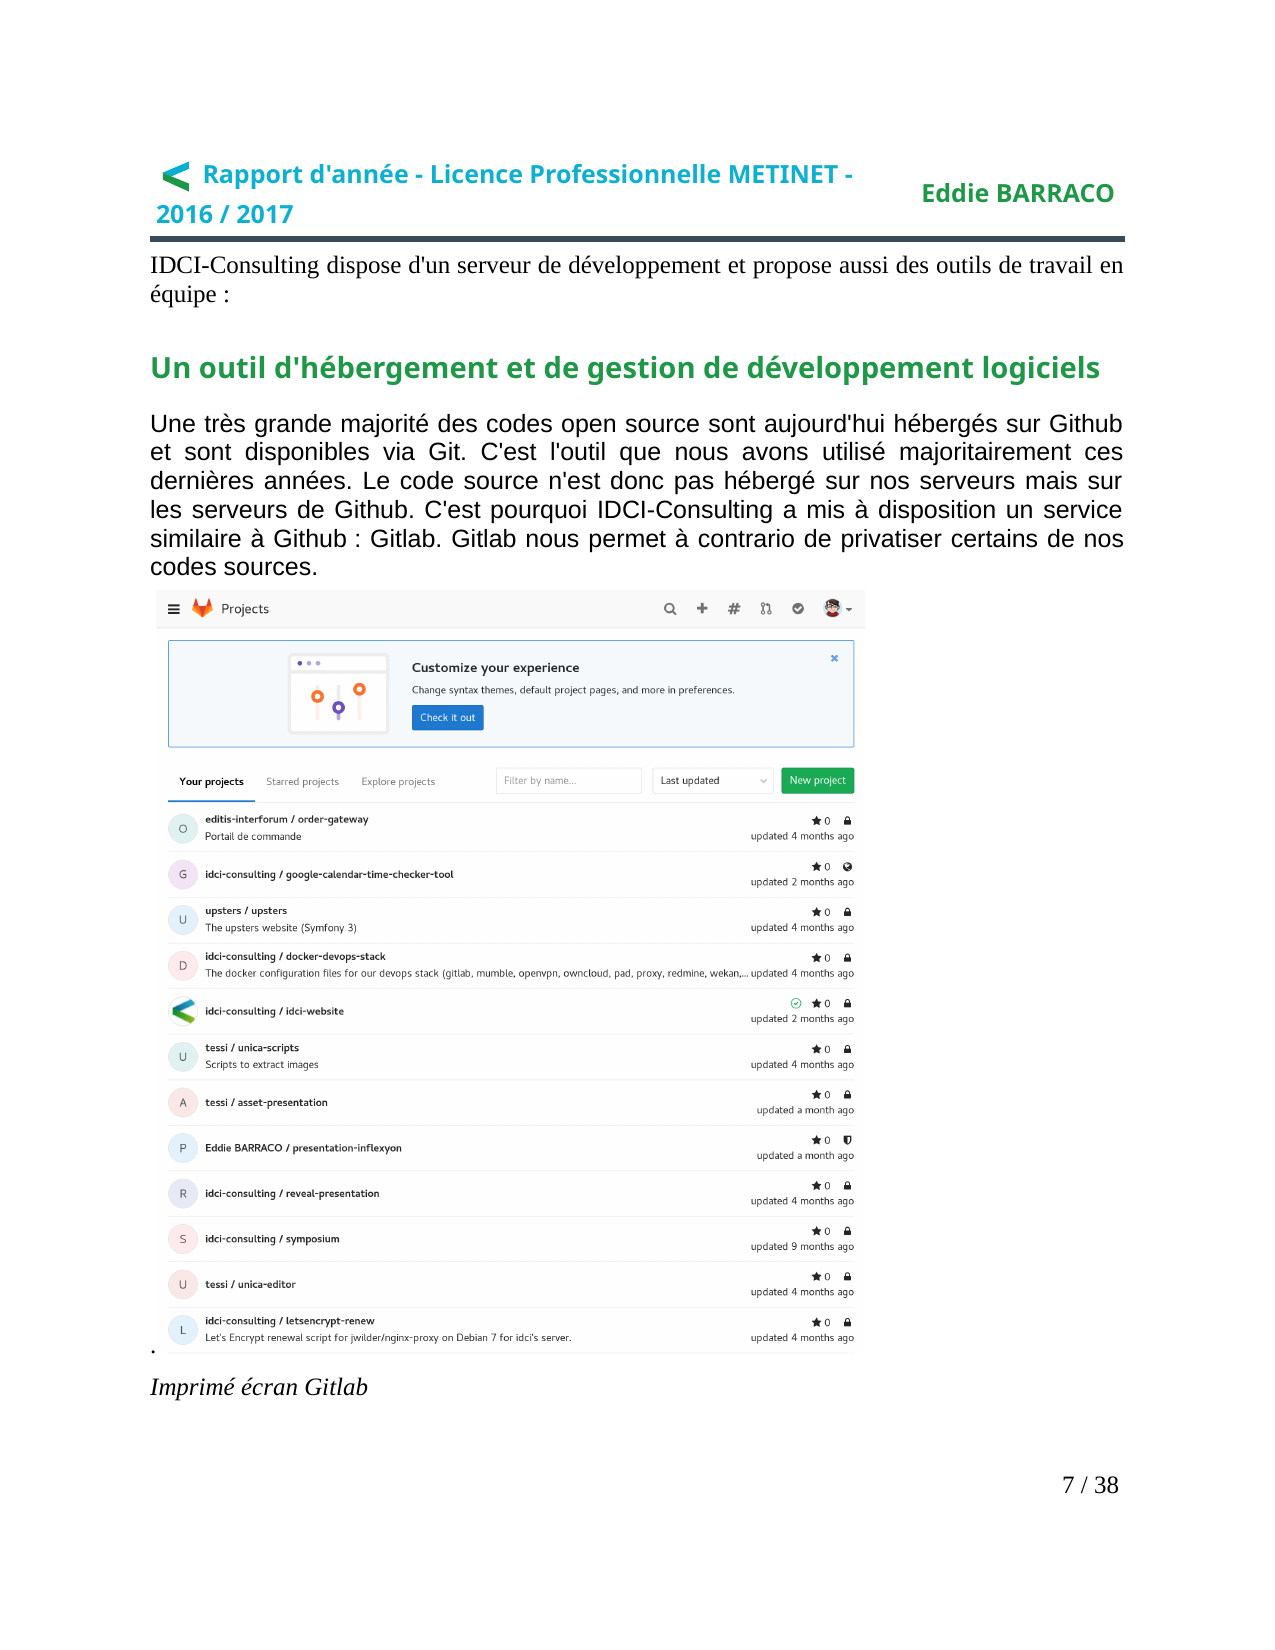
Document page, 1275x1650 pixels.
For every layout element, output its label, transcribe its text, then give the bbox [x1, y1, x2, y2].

text IDCI-Consulting dispose d'un serveur de développement et propose aussi des outils de travail en équipe : [150, 250, 1125, 307]
picture [156, 590, 866, 1354]
text Une très grande majorité des codes open source sont aujourd'hui hébergés sur Github et sont disponibles via Git. C'est l'outil que nous avons utilisé majoritairement ces dernières années. Le code source n'est donc pas hébergé sur nos serveurs mais sur les serveurs de Github. C'est pourquoi IDCI-Consulting a mis à disposition un service similaire à Github : Gitlab. Gitlab nous permet à contrario de privatiser certains de nos codes sources. [150, 409, 1125, 581]
text . [150, 590, 1125, 1359]
text Imprimé écran Gitlab [150, 1372, 1125, 1401]
subtitle Un outil d'hébergement et de gestion de développement logiciels [150, 347, 1125, 387]
